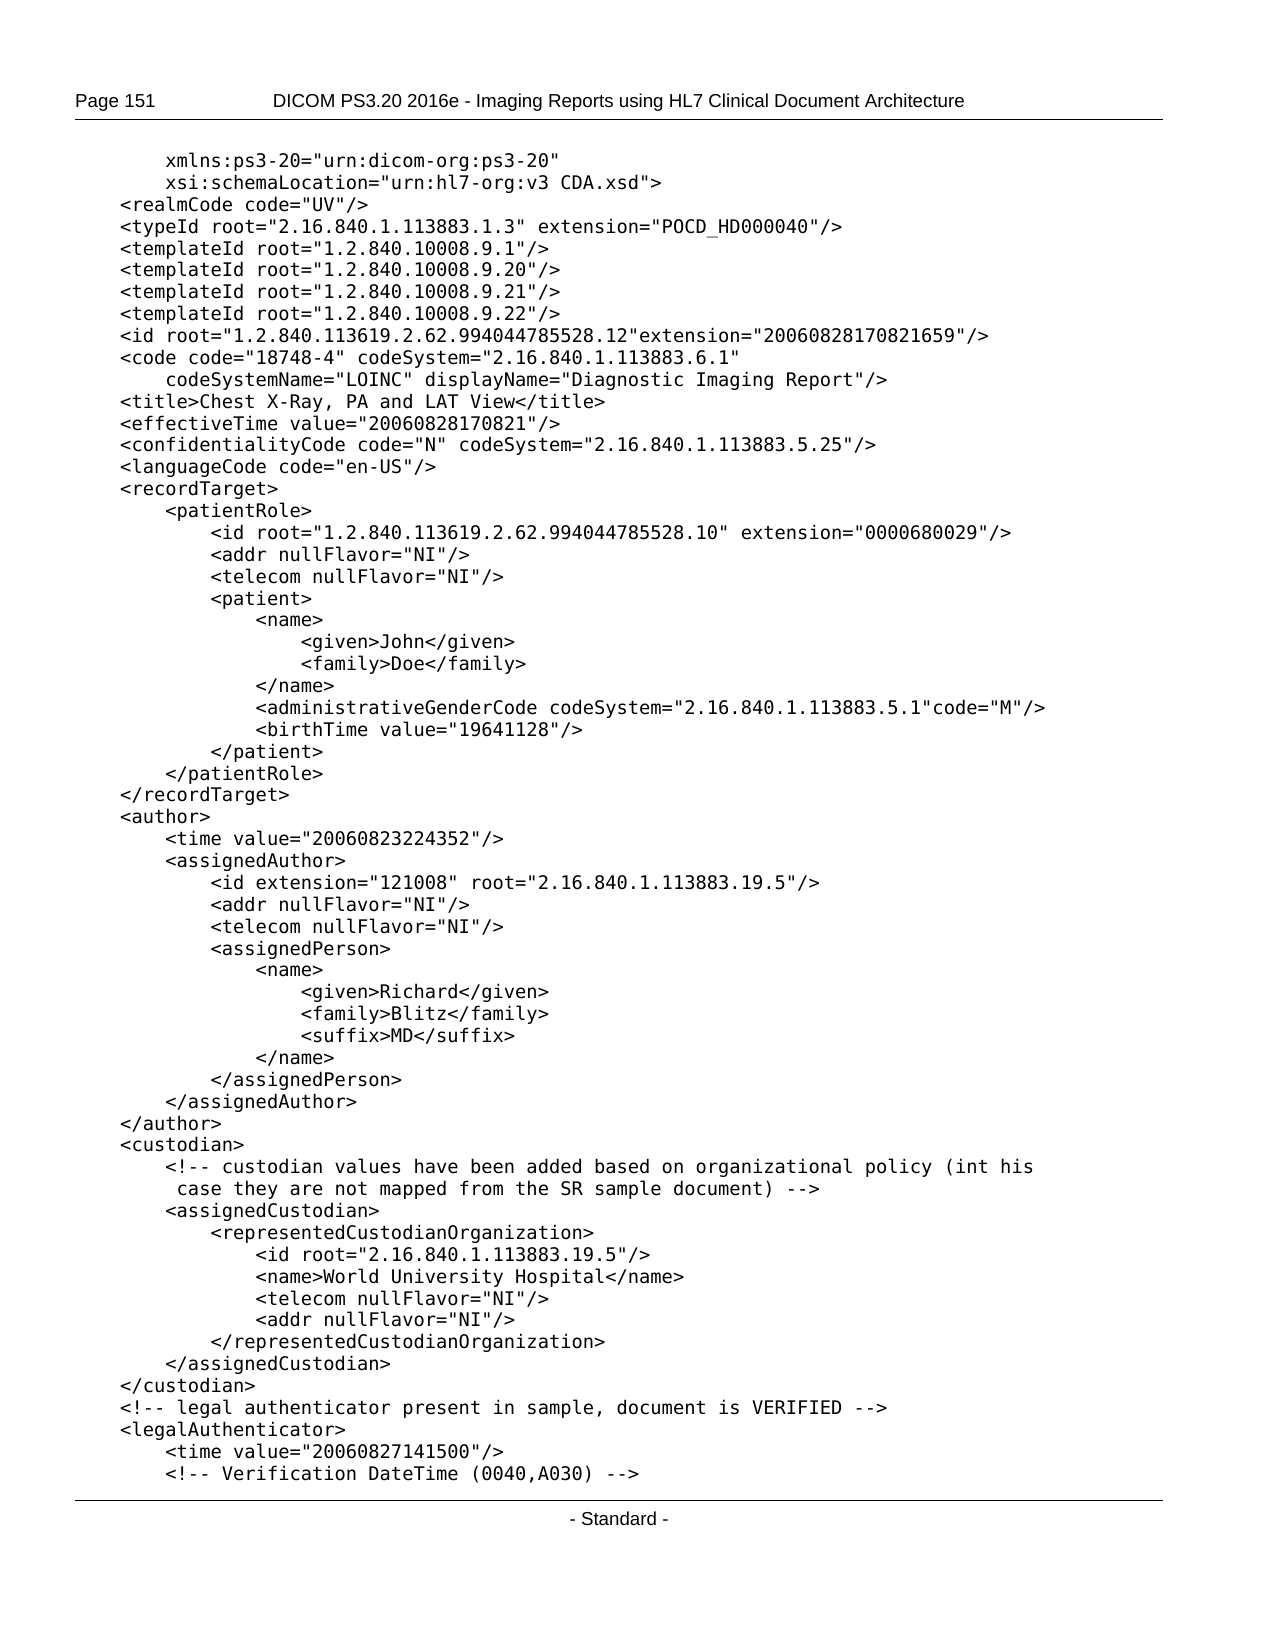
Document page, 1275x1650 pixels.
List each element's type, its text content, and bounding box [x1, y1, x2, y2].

text xmlns:ps3-20="urn:dicom-org:ps3-20" xsi:schemaLocation="urn:hl7-org:v3 CDA.xsd"> <realmCode code="UV"/> <typeId root="2.16.840.1.113883.1.3" extension="POCD_HD000040"/> <templateId root="1.2.840.10008.9.1"/> <templateId root="1.2.840.10008.9.20"/> <templateId root="1.2.840.10008.9.21"/> <templateId root="1.2.840.10008.9.22"/> <id root="1.2.840.113619.2.62.994044785528.12"extension="20060828170821659"/> <code code="18748-4" codeSystem="2.16.840.1.113883.6.1" codeSystemName="LOINC" displayName="Diagnostic Imaging Report"/> <title>Chest X-Ray, PA and LAT View</title> <effectiveTime value="20060828170821"/> <confidentialityCode code="N" codeSystem="2.16.840.1.113883.5.25"/> <languageCode code="en-US"/> <recordTarget> <patientRole> <id root="1.2.840.113619.2.62.994044785528.10" extension="0000680029"/> <addr nullFlavor="NI"/> <telecom nullFlavor="NI"/> <patient> <name> <given>John</given> <family>Doe</family> </name> <administrativeGenderCode codeSystem="2.16.840.1.113883.5.1"code="M"/> <birthTime value="19641128"/> </patient> </patientRole> </recordTarget> <author> <time value="20060823224352"/> <assignedAuthor> <id extension="121008" root="2.16.840.1.113883.19.5"/> <addr nullFlavor="NI"/> <telecom nullFlavor="NI"/> <assignedPerson> <name> <given>Richard</given> <family>Blitz</family> <suffix>MD</suffix> </name> </assignedPerson> </assignedAuthor> </author> <custodian> <!-- custodian values have been added based on organizational policy (int his case they are not mapped from the SR sample document) --> <assignedCustodian> <representedCustodianOrganization> <id root="2.16.840.1.113883.19.5"/> <name>World University Hospital</name> <telecom nullFlavor="NI"/> <addr nullFlavor="NI"/> </representedCustodianOrganization> </assignedCustodian> </custodian> <!-- legal authenticator present in sample, document is VERIFIED --> <legalAuthenticator> <time value="20060827141500"/> <!-- Verification DateTime (0040,A030) --> [75, 150, 1162, 1484]
